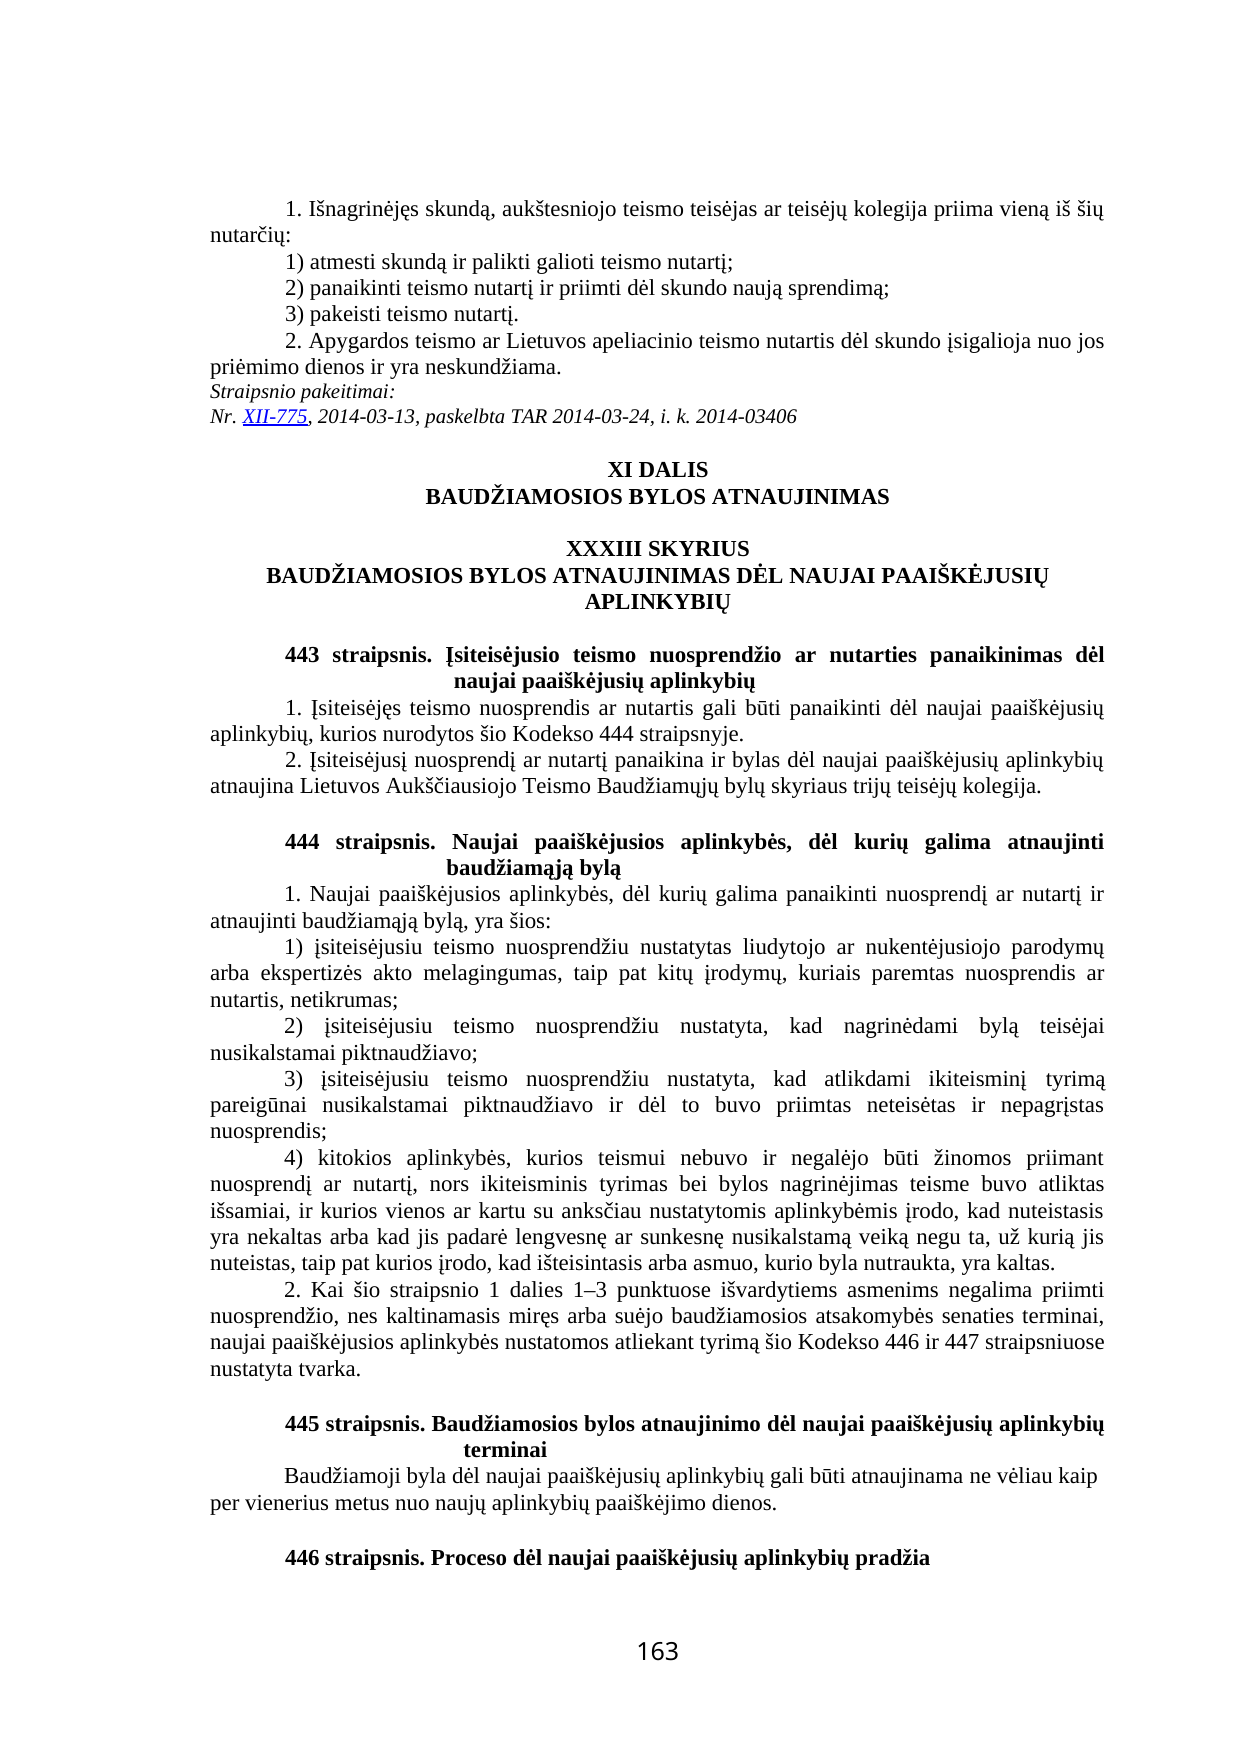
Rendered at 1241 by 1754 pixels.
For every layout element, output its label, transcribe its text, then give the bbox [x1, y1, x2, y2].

text 4) kitokios aplinkybės, kurios teismui nebuvo ir negalėjo būti žinomos priimant nuosprendį ar nutartį, nors ikiteisminis tyrimas bei bylos nagrinėjimas teisme buvo atliktas išsamiai, ir kurios vienos ar kartu su anksčiau nustatytomis aplinkybėmis įrodo, kad nuteistasis yra nekaltas arba kad jis padarė lengvesnę ar sunkesnę nusikalstamą veiką negu ta, už kurią jis nuteistas, taip pat kurios įrodo, kad išteisintasis arba asmuo, kurio byla nutraukta, yra kaltas. [210, 1144, 1106, 1276]
text 2) įsiteisėjusiu teismo nuosprendžiu nustatyta, kad nagrinėdami bylą teisėjai nusikalstamai piktnaudžiavo; [210, 1012, 1106, 1065]
text 2. Apygardos teismo ar Lietuvos apeliacinio teismo nutartis dėl skundo įsigalioja nuo jos priėmimo dienos ir yra neskundžiama. [210, 327, 1106, 379]
text 1. Išnagrinėjęs skundą, aukštesniojo teismo teisėjas ar teisėjų kolegija priima vieną iš šių nutarčių: [210, 195, 1106, 248]
text 3) pakeisti teismo nutartį. [210, 300, 1106, 327]
text 1. Naujai paaiškėjusios aplinkybės, dėl kurių galima panaikinti nuosprendį ar nutartį ir atnaujinti baudžiamąją bylą, yra šios: [210, 880, 1106, 933]
text 1. Įsiteisėjęs teismo nuosprendis ar nutartis gali būti panaikinti dėl naujai paaiškėjusių aplinkybių, kurios nurodytos šio Kodekso 444 straipsnyje. [210, 693, 1106, 746]
text Straipsnio pakeitimai: [210, 379, 1106, 403]
text 3) įsiteisėjusiu teismo nuosprendžiu nustatyta, kad atlikdami ikiteisminį tyrimą pareigūnai nusikalstamai piktnaudžiavo ir dėl to buvo priimtas neteisėtas ir nepagrįstas nuosprendis; [210, 1065, 1106, 1144]
text 443 straipsnis. Įsiteisėjusio teismo nuosprendžio ar nutarties panaikinimas dėl naujai paaiškėjusių aplinkybių [285, 641, 1106, 693]
text 2. Įsiteisėjusį nuosprendį ar nutartį panaikina ir bylas dėl naujai paaiškėjusių aplinkybių atnaujina Lietuvos Aukščiausiojo Teismo Baudžiamųjų bylų skyriaus trijų teisėjų kolegija. [210, 746, 1106, 799]
text Nr. XII-775, 2014-03-13, paskelbta TAR 2014-03-24, i. k. 2014-03406 [210, 403, 1106, 428]
text Baudžiamosios bylos atnaujinimas dėl naujai paaiškėjusių aplinkybių [210, 562, 1106, 614]
text 1) įsiteisėjusiu teismo nuosprendžiu nustatytas liudytojo ar nukentėjusiojo parodymų arba ekspertizės akto melagingumas, taip pat kitų įrodymų, kuriais paremtas nuosprendis ar nutartis, netikrumas; [210, 933, 1106, 1012]
text Baudžiamoji byla dėl naujai paaiškėjusių aplinkybių gali būti atnaujinama ne vėliau kaip per vienerius metus nuo naujų aplinkybių paaiškėjimo dienos. [210, 1463, 1106, 1515]
text 1) atmesti skundą ir palikti galioti teismo nutartį; [210, 248, 1106, 274]
text 445 straipsnis. Baudžiamosios bylos atnaujinimo dėl naujai paaiškėjusių aplinkybių terminai [285, 1410, 1106, 1463]
text BAUDŽIAMOSIOS BYLOS ATNAUJINIMAS [210, 483, 1106, 509]
text 446 straipsnis. Proceso dėl naujai paaiškėjusių aplinkybių pradžia [210, 1544, 1106, 1570]
text 2) panaikinti teismo nutartį ir priimti dėl skundo naują sprendimą; [210, 274, 1106, 300]
text 444 straipsnis. Naujai paaiškėjusios aplinkybės, dėl kurių galima atnaujinti baudžiamąją bylą [285, 828, 1106, 880]
text XXXIII skyrius [210, 535, 1106, 562]
text 2. Kai šio straipsnio 1 dalies 1–3 punktuose išvardytiems asmenims negalima priimti nuosprendžio, nes kaltinamasis miręs arba suėjo baudžiamosios atsakomybės senaties terminai, naujai paaiškėjusios aplinkybės nustatomos atliekant tyrimą šio Kodekso 446 ir 447 straipsniuose nustatyta tvarka. [210, 1276, 1106, 1381]
text XI DALIS [210, 456, 1106, 483]
